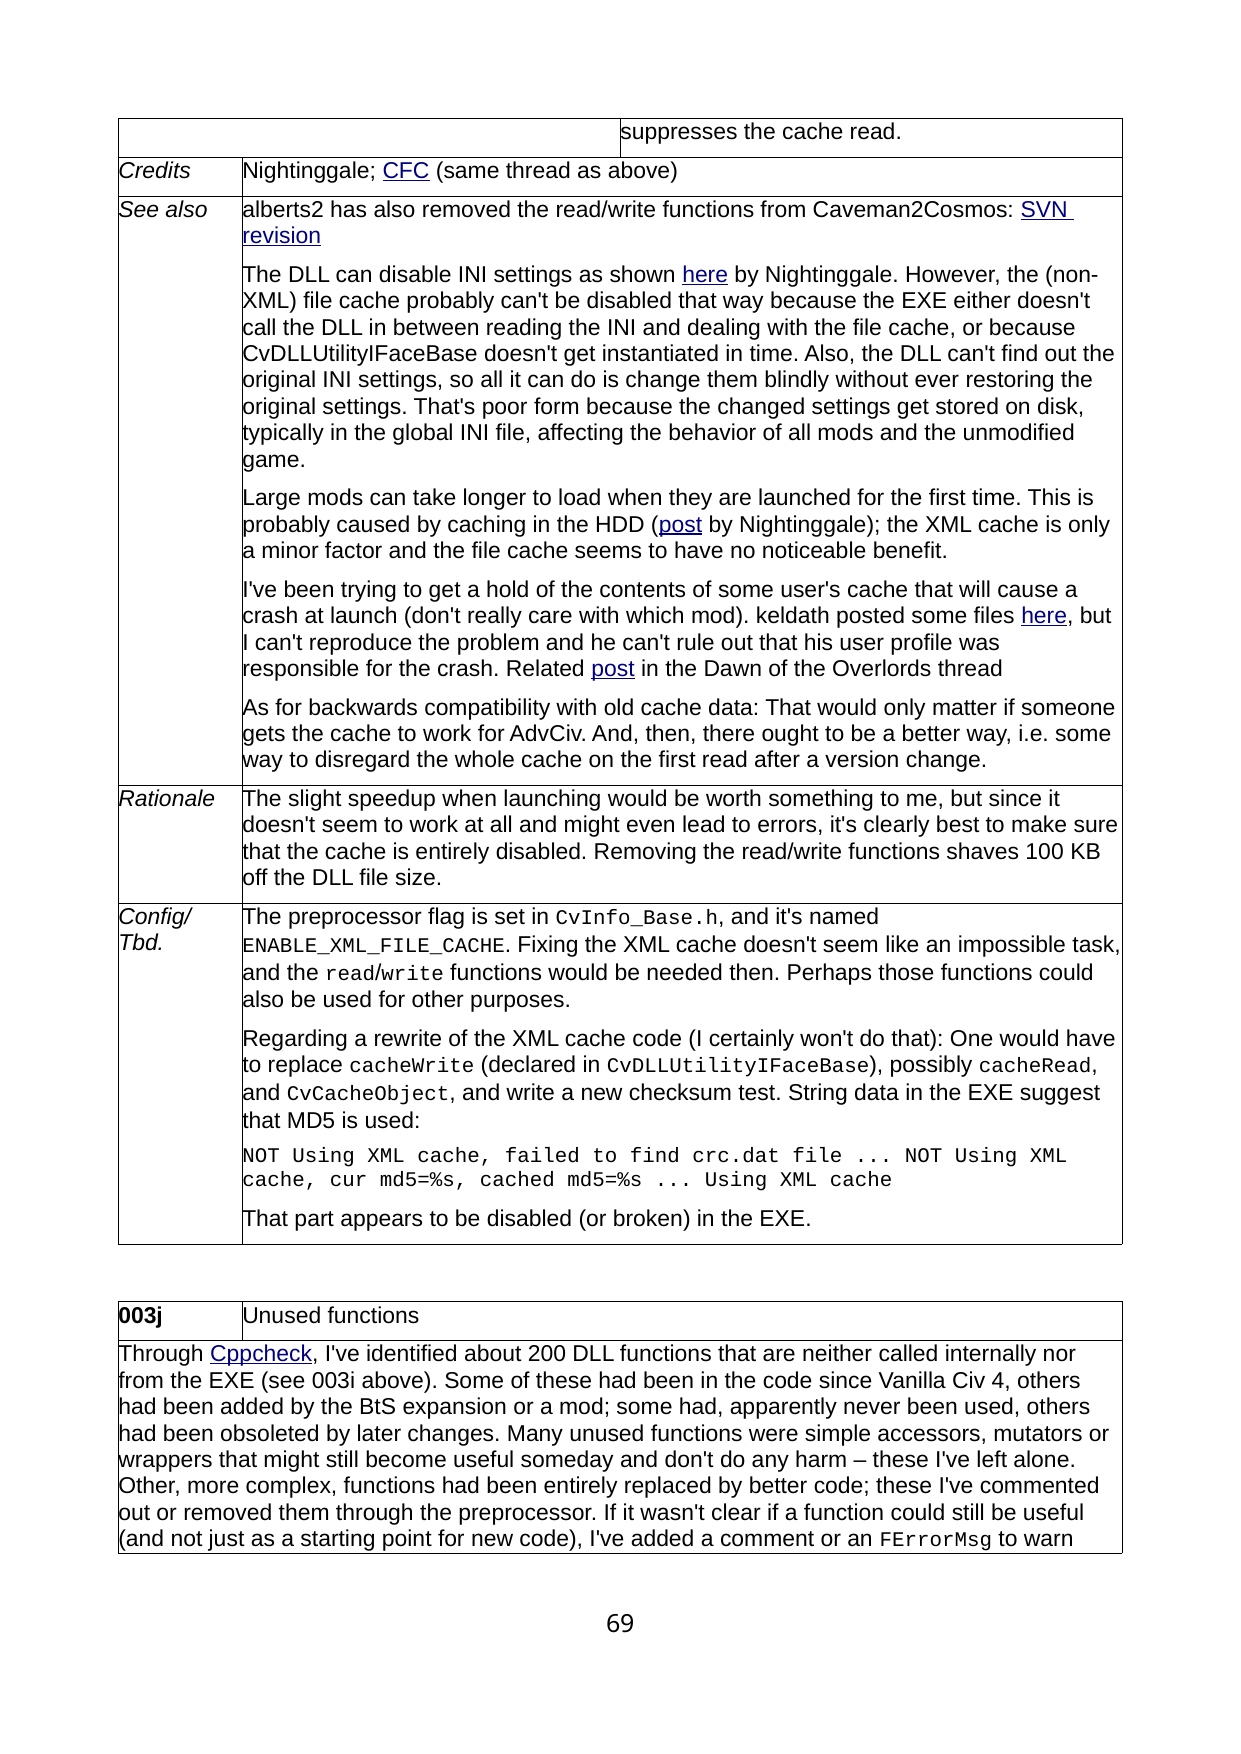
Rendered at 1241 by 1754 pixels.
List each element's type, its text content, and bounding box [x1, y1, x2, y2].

table_cell See also [119, 197, 242, 785]
table_cell The preprocessor flag is set in CvInfo_Base.h, and it's named ENABLE_XML_FILE_CACHE. Fixing the XML cache doesn't seem like an impossible task, and the read/write functions would be needed then. Perhaps those functions could also be used for other purposes. Regarding a rewrite of the XML cache code (I certainly won't do that): One would have to replace cacheWrite (declared in CvDLLUtilityIFaceBase), possibly cacheRead, and CvCacheObject, and write a new checksum test. String data in the EXE suggest that MD5 is used: NOT Using XML cache, failed to find crc.dat file ... NOT Using XML cache, cur md5=%s, cached md5=%s ... Using XML cache That part appears to be disabled (or broken) in the EXE. [243, 904, 1122, 1244]
table_header Unused functions [243, 1302, 1122, 1340]
table_cell Credits [119, 158, 242, 196]
table_cell Config/ Tbd. [119, 904, 242, 1244]
table_cell [119, 119, 620, 157]
table_cell Rationale [119, 786, 242, 903]
table_header 003j [119, 1302, 242, 1340]
table_cell suppresses the cache read. [621, 119, 1122, 157]
table_cell Nightinggale; CFC (same thread as above) [243, 158, 1122, 196]
table_cell The slight speedup when launching would be worth something to me, but since it doesn't seem to work at all and might even lead to errors, it's clearly best to make sure that the cache is entirely disabled. Removing the read/write functions shaves 100 KB off the DLL file size. [243, 786, 1122, 903]
table_cell Through Cppcheck, I've identified about 200 DLL functions that are neither called internally nor from the EXE (see 003i above). Some of these had been in the code since Vanilla Civ 4, others had been added by the BtS expansion or a mod; some had, apparently never been used, others had been obsoleted by later changes. Many unused functions were simple accessors, mutators or wrappers that might still become useful someday and don't do any harm – these I've left alone. Other, more complex, functions had been entirely replaced by better code; these I've commented out or removed them through the preprocessor. If it wasn't clear if a function could still be useful (and not just as a starting point for new code), I've added a comment or an FErrorMsg to warn [119, 1341, 1122, 1553]
table_cell alberts2 has also removed the read/write functions from Caveman2Cosmos: SVN revision The DLL can disable INI settings as shown here by Nightinggale. However, the (non-XML) file cache probably can't be disabled that way because the EXE either doesn't call the DLL in between reading the INI and dealing with the file cache, or because CvDLLUtilityIFaceBase doesn't get instantiated in time. Also, the DLL can't find out the original INI settings, so all it can do is change them blindly without ever restoring the original settings. That's poor form because the changed settings get stored on disk, typically in the global INI file, affecting the behavior of all mods and the unmodified game. Large mods can take longer to load when they are launched for the first time. This is probably caused by caching in the HDD (post by Nightinggale); the XML cache is only a minor factor and the file cache seems to have no noticeable benefit. I've been trying to get a hold of the contents of some user's cache that will cause a crash at launch (don't really care with which mod). keldath posted some files here, but I can't reproduce the problem and he can't rule out that his user profile was responsible for the crash. Related post in the Dawn of the Overlords thread As for backwards compatibility with old cache data: That would only matter if someone gets the cache to work for AdvCiv. And, then, there ought to be a better way, i.e. some way to disregard the whole cache on the first read after a version change. [243, 197, 1122, 785]
